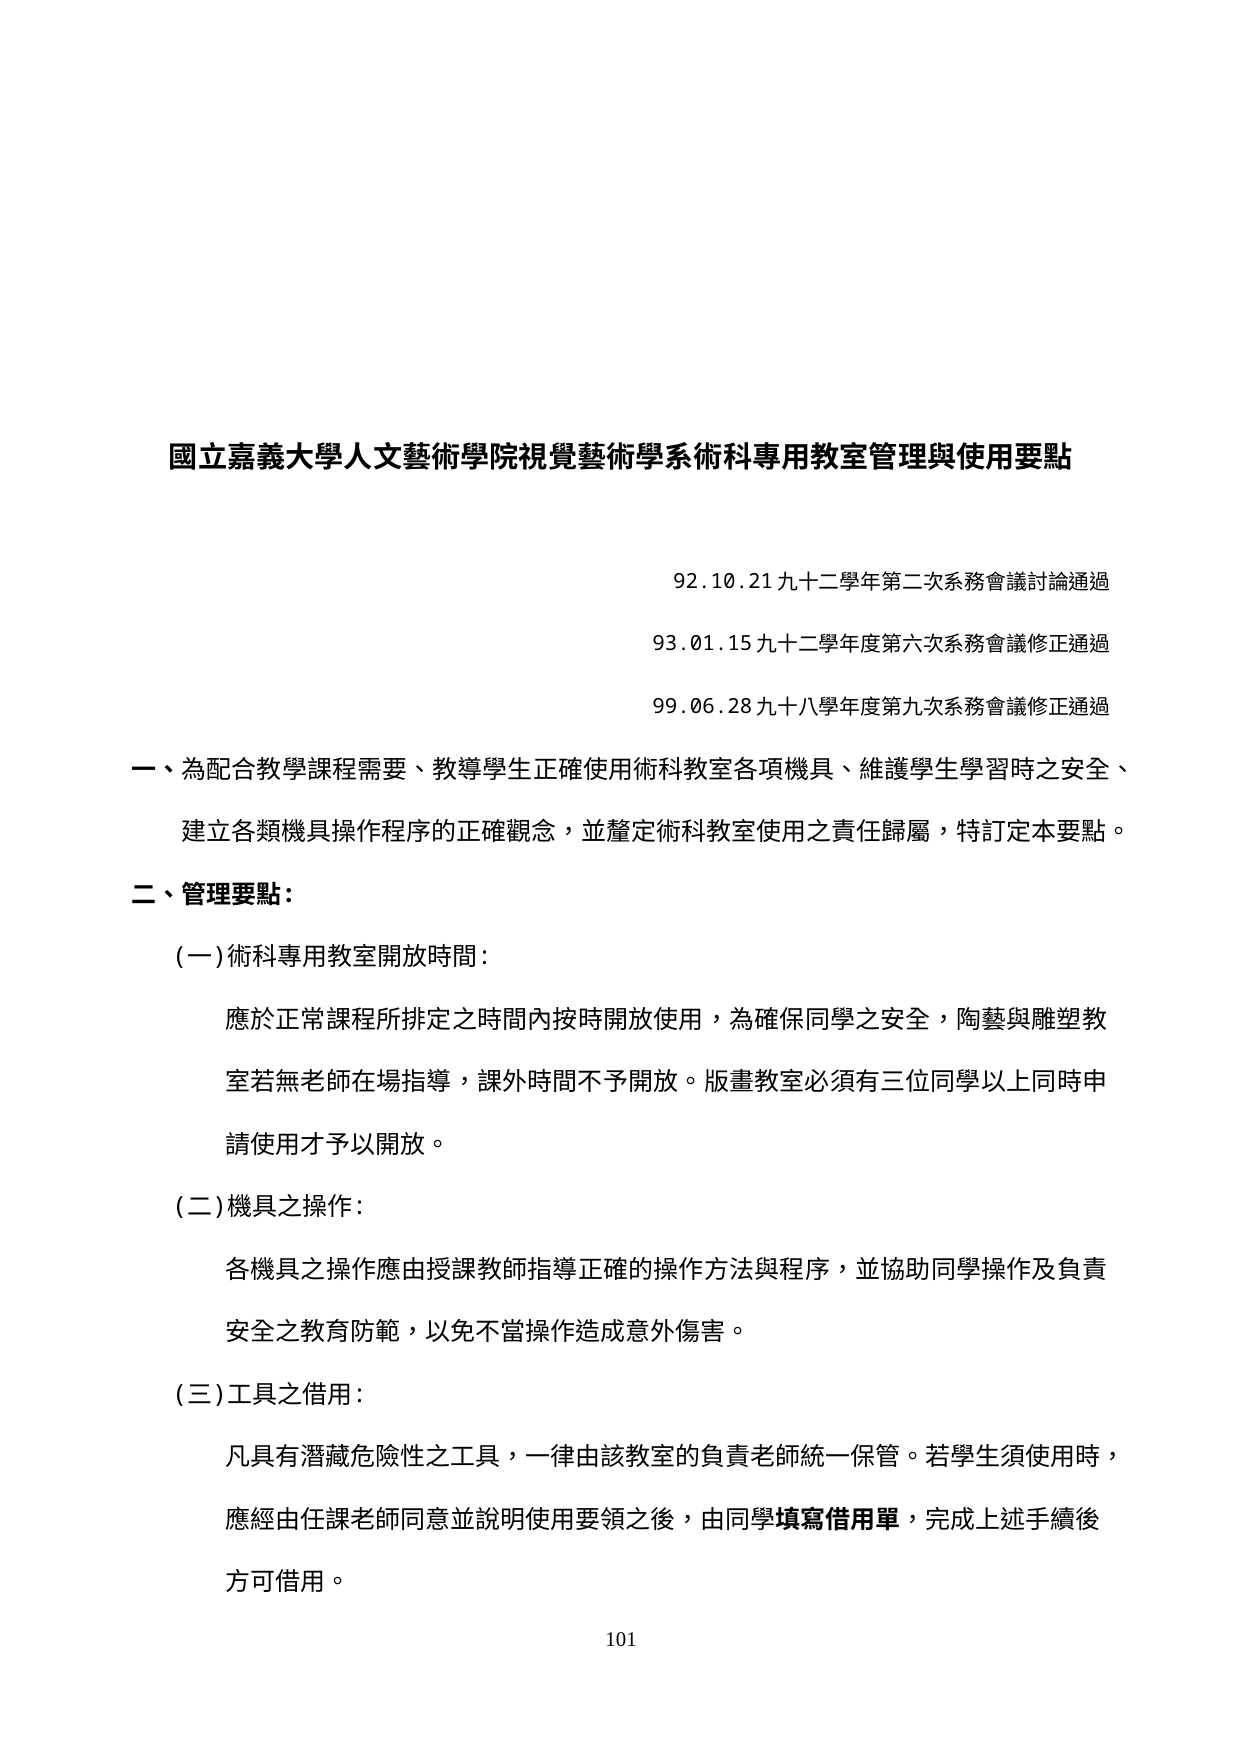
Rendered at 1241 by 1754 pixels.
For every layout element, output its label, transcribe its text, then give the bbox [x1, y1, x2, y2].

text 92.10.21九十二學年第二次系務會議討論通過 [131, 538, 1110, 601]
subtitle 國立嘉義大學人文藝術學院視覺藝術學系術科專用教室管理與使用要點 [131, 413, 1110, 476]
text 99.06.28九十八學年度第九次系務會議修正通過 [131, 663, 1110, 726]
text (一)術科專用教室開放時間: [172, 913, 1110, 976]
text 各機具之操作應由授課教師指導正確的操作方法與程序，並協助同學操作及負責安全之教育防範，以免不當操作造成意外傷害。 [225, 1226, 1110, 1351]
text (三)工具之借用: [172, 1351, 1110, 1413]
text 一、為配合教學課程需要、教導學生正確使用術科教室各項機具、維護學生學習時之安全、建立各類機具操作程序的正確觀念，並釐定術科教室使用之責任歸屬，特訂定本要點。 [131, 726, 1110, 851]
text 應於正常課程所排定之時間內按時開放使用，為確保同學之安全，陶藝與雕塑教室若無老師在場指導，課外時間不予開放。版畫教室必須有三位同學以上同時申請使用才予以開放。 [225, 976, 1110, 1163]
text 二、管理要點: [131, 851, 1110, 913]
text 93.01.15九十二學年度第六次系務會議修正通過 [131, 601, 1110, 663]
text (二)機具之操作: [172, 1163, 1110, 1226]
text 凡具有潛藏危險性之工具，一律由該教室的負責老師統一保管。若學生須使用時，應經由任課老師同意並說明使用要領之後，由同學填寫借用單，完成上述手續後方可借用。 [225, 1413, 1110, 1601]
